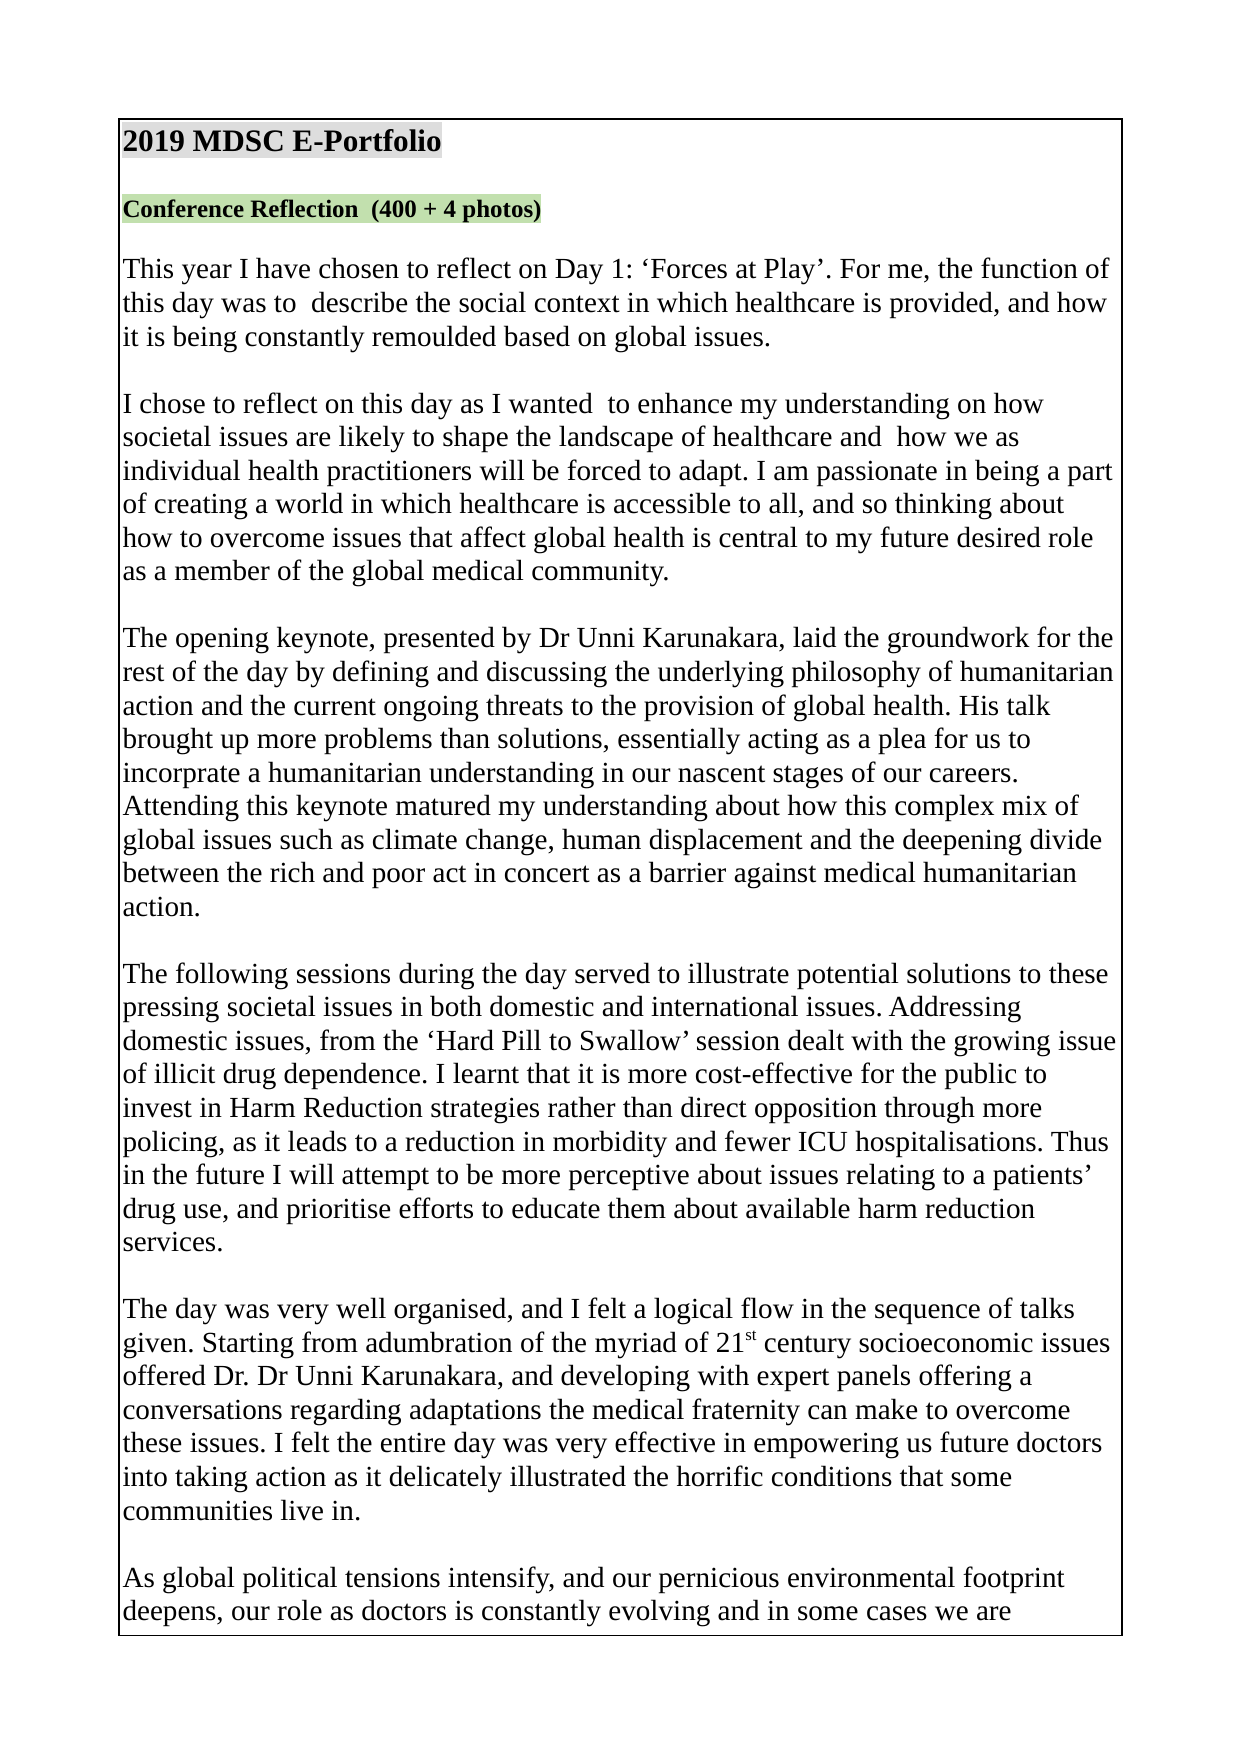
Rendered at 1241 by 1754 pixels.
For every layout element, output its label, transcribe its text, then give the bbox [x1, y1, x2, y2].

text The day was very well organised, and I felt a logical flow in the sequence of talks given. Starting from adumbration of the myriad of 21st century socioeconomic issues offered Dr. Dr Unni Karunakara, and developing with expert panels offering a conversations regarding adaptations the medical fraternity can make to overcome these issues. I felt the entire day was very effective in empowering us future doctors into taking action as it delicately illustrated the horrific conditions that some communities live in. [122, 1291, 1118, 1526]
text This year I have chosen to reflect on Day 1: ‘Forces at Play’. For me, the function of this day was to describe the social context in which healthcare is provided, and how it is being constantly remoulded based on global issues. [122, 252, 1118, 352]
text I chose to reflect on this day as I wanted to enhance my understanding on how societal issues are likely to shape the landscape of healthcare and how we as individual health practitioners will be forced to adapt. I am passionate in being a part of creating a world in which healthcare is accessible to all, and so thinking about how to overcome issues that affect global health is central to my future desired role as a member of the global medical community. [122, 386, 1118, 587]
text As global political tensions intensify, and our pernicious environmental footprint deepens, our role as doctors is constantly evolving and in some cases we are [122, 1560, 1118, 1627]
text Conference Reflection (400 + 4 photos) [122, 194, 1118, 223]
text The opening keynote, presented by Dr Unni Karunakara, laid the groundwork for the rest of the day by defining and discussing the underlying philosophy of humanitarian action and the current ongoing threats to the provision of global health. His talk brought up more problems than solutions, essentially acting as a plea for us to incorprate a humanitarian understanding in our nascent stages of our careers. Attending this keynote matured my understanding about how this complex mix of global issues such as climate change, human displacement and the deepening divide between the rich and poor act in concert as a barrier against medical humanitarian action. [122, 621, 1118, 922]
text The following sessions during the day served to illustrate potential solutions to these pressing societal issues in both domestic and international issues. Addressing domestic issues, from the ‘Hard Pill to Swallow’ session dealt with the growing issue of illicit drug dependence. I learnt that it is more cost-effective for the public to invest in Harm Reduction strategies rather than direct opposition through more policing, as it leads to a reduction in morbidity and fewer ICU hospitalisations. Thus in the future I will attempt to be more perceptive about issues relating to a patients’ drug use, and prioritise efforts to educate them about available harm reduction services. [122, 956, 1118, 1258]
text 2019 MDSC E-Portfolio [122, 122, 1118, 158]
